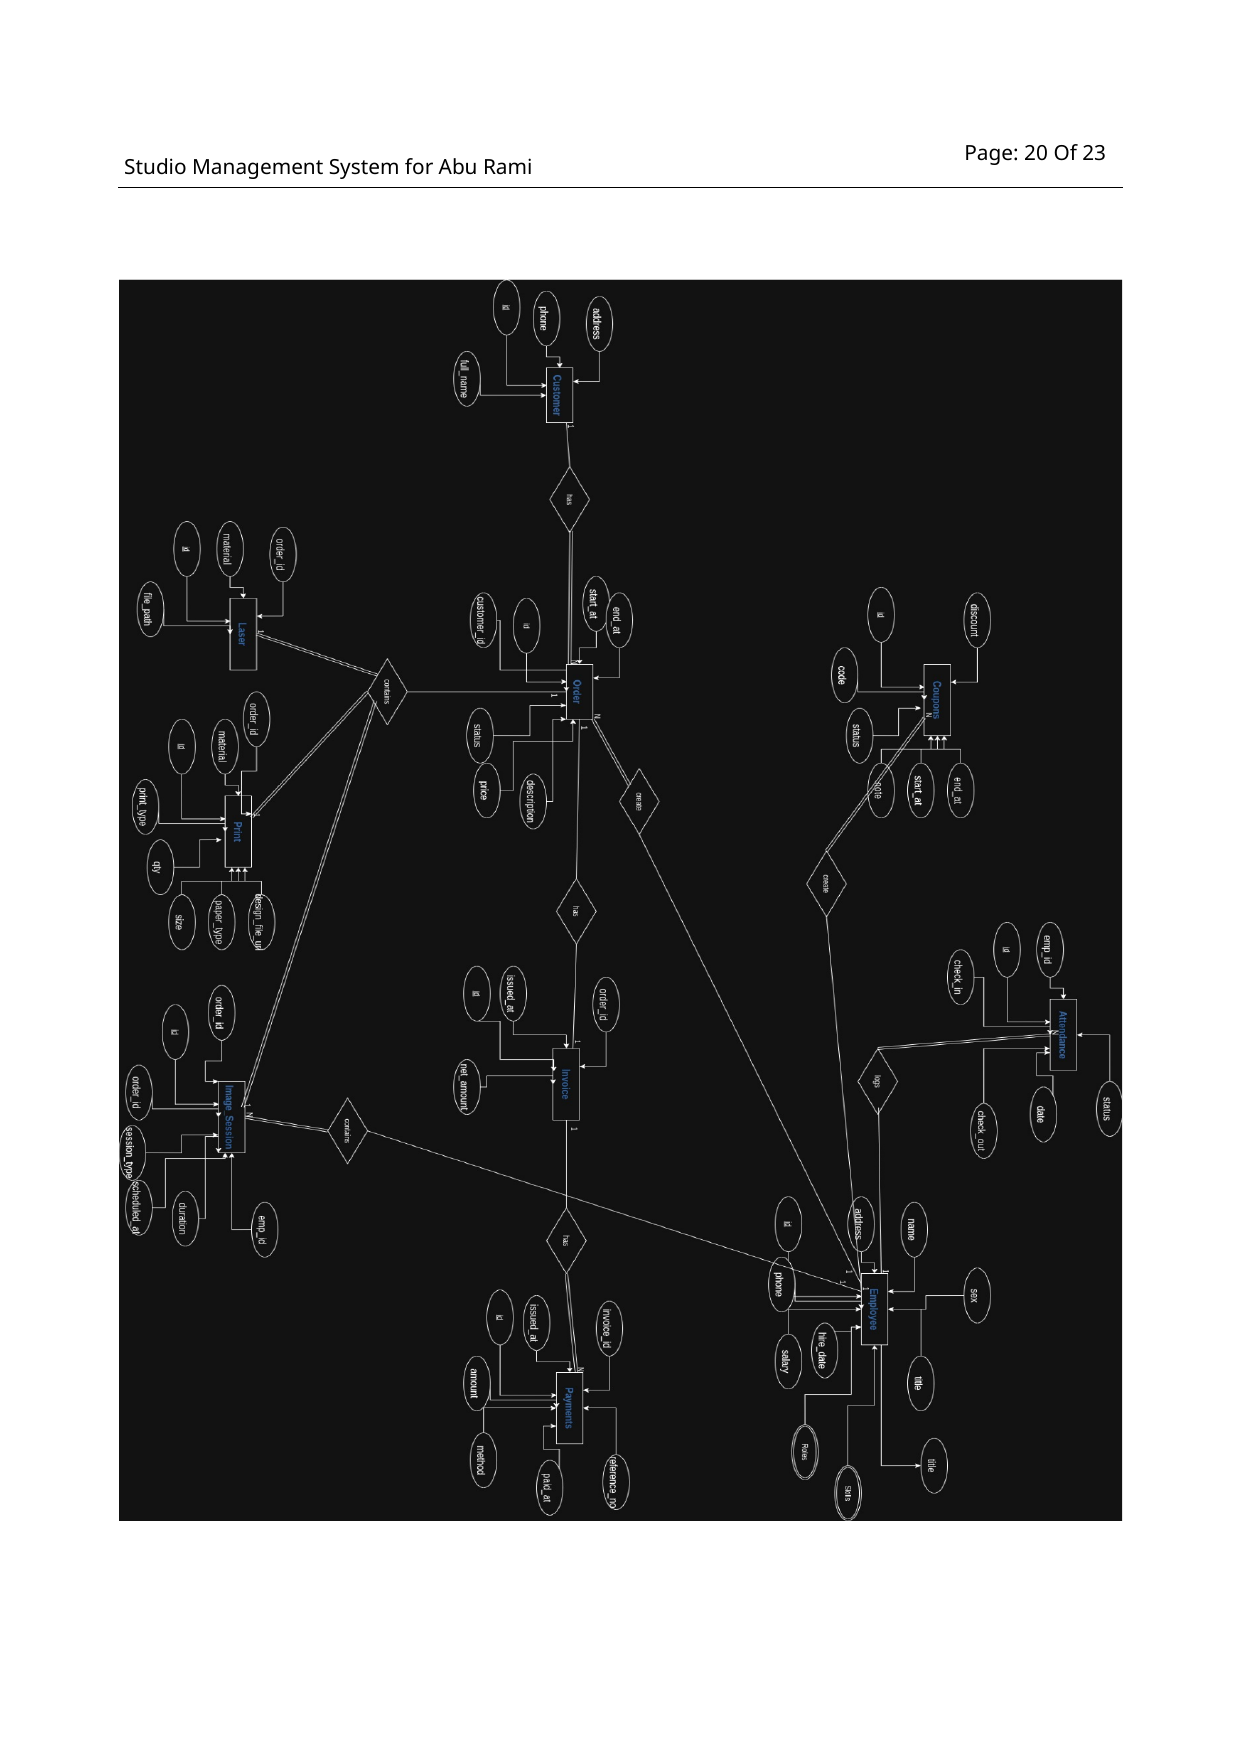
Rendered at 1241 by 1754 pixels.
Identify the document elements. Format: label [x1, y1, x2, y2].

picture [120, 281, 1122, 1519]
